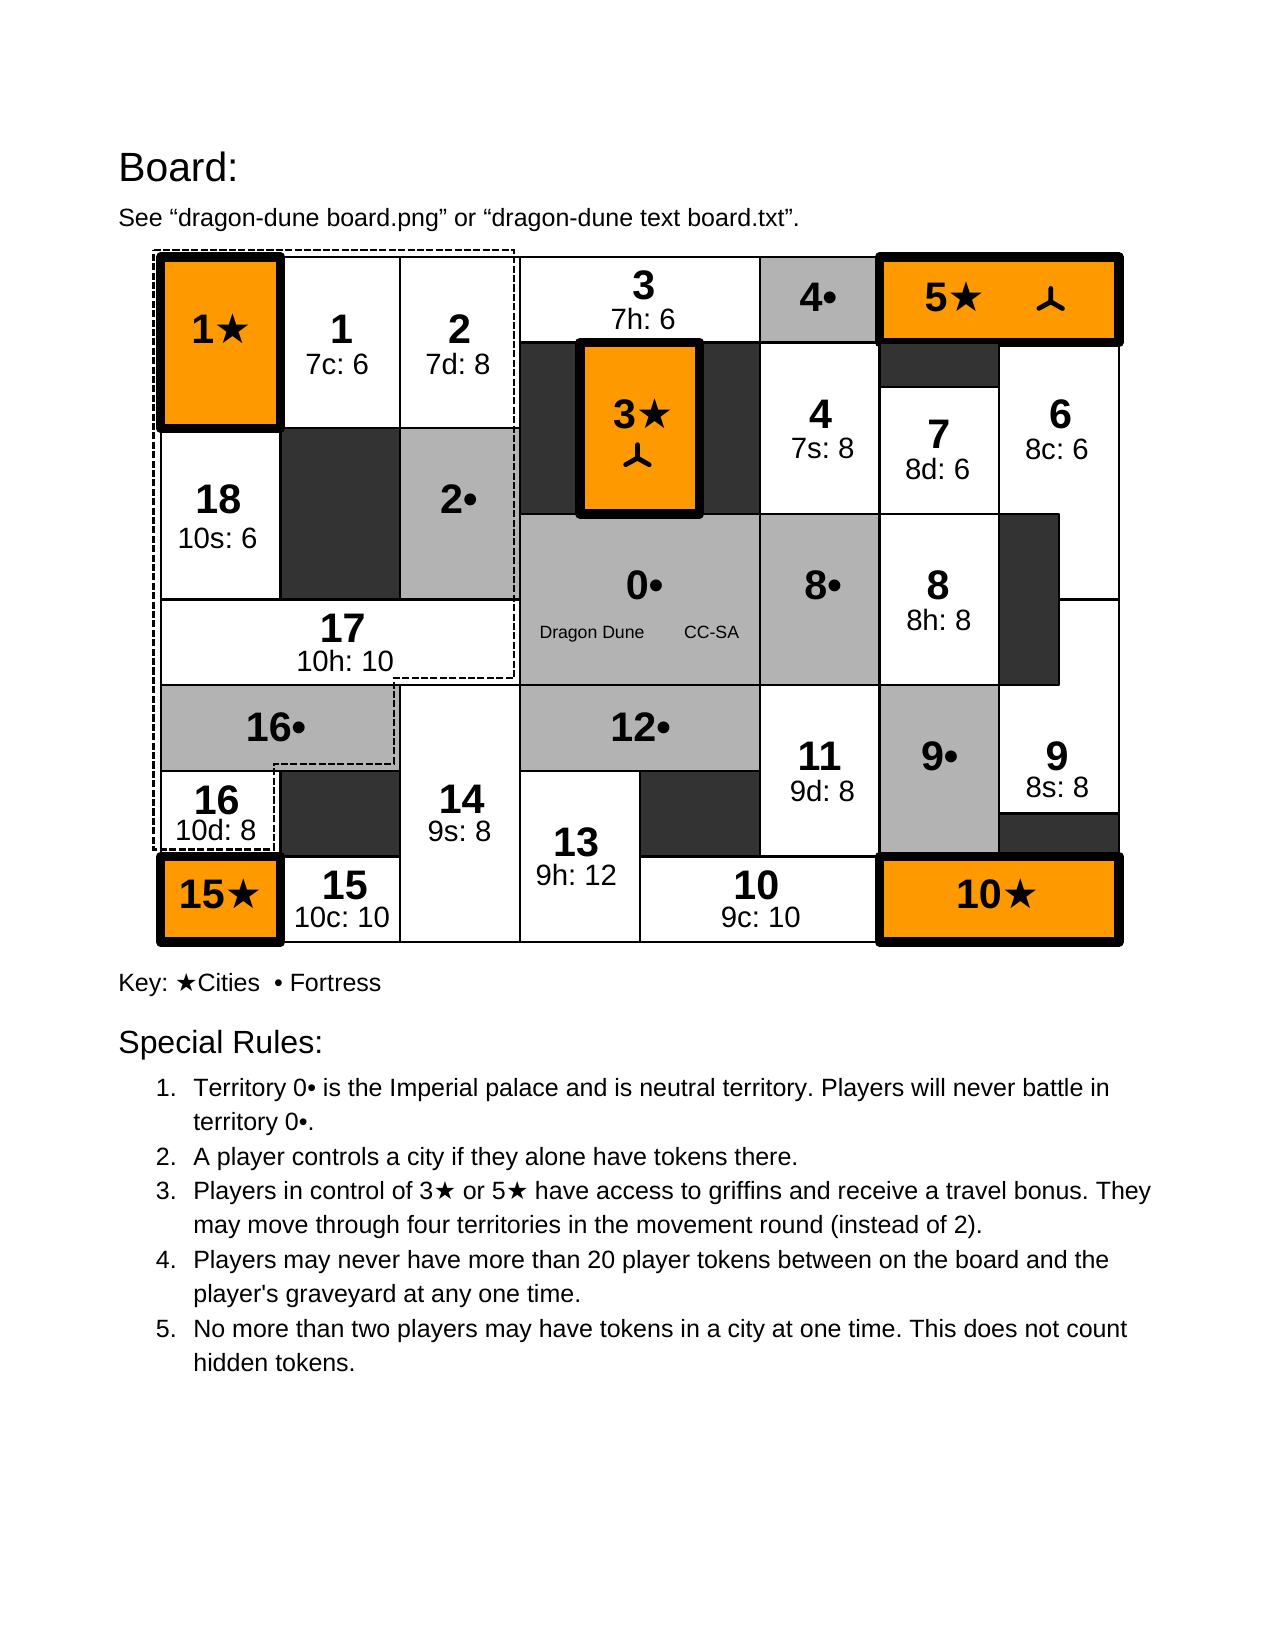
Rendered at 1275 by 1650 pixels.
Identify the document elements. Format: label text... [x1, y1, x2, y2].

subtitle Special Rules: [118, 1023, 1157, 1060]
list Territory 0• is the Imperial palace and is neutral territory. Players will never battle in territory 0•. [156, 1072, 1157, 1136]
text Key: ★Cities • Fortress [118, 237, 1157, 997]
text See “dragon-dune board.png” or “dragon-dune text board.txt”. [118, 203, 1157, 231]
list A player controls a city if they alone have tokens there. [156, 1141, 1157, 1170]
list Players may never have more than 20 player tokens between on the board and the player's graveyard at any one time. [156, 1245, 1157, 1308]
subtitle Board: [118, 143, 1157, 190]
list No more than two players may have tokens in a city at one time. This does not count hidden tokens. [156, 1314, 1157, 1377]
list Players in control of 3★ or 5★ have access to griffins and receive a travel bonus. They may move through four territories in the movement round (instead of 2). [156, 1176, 1157, 1239]
